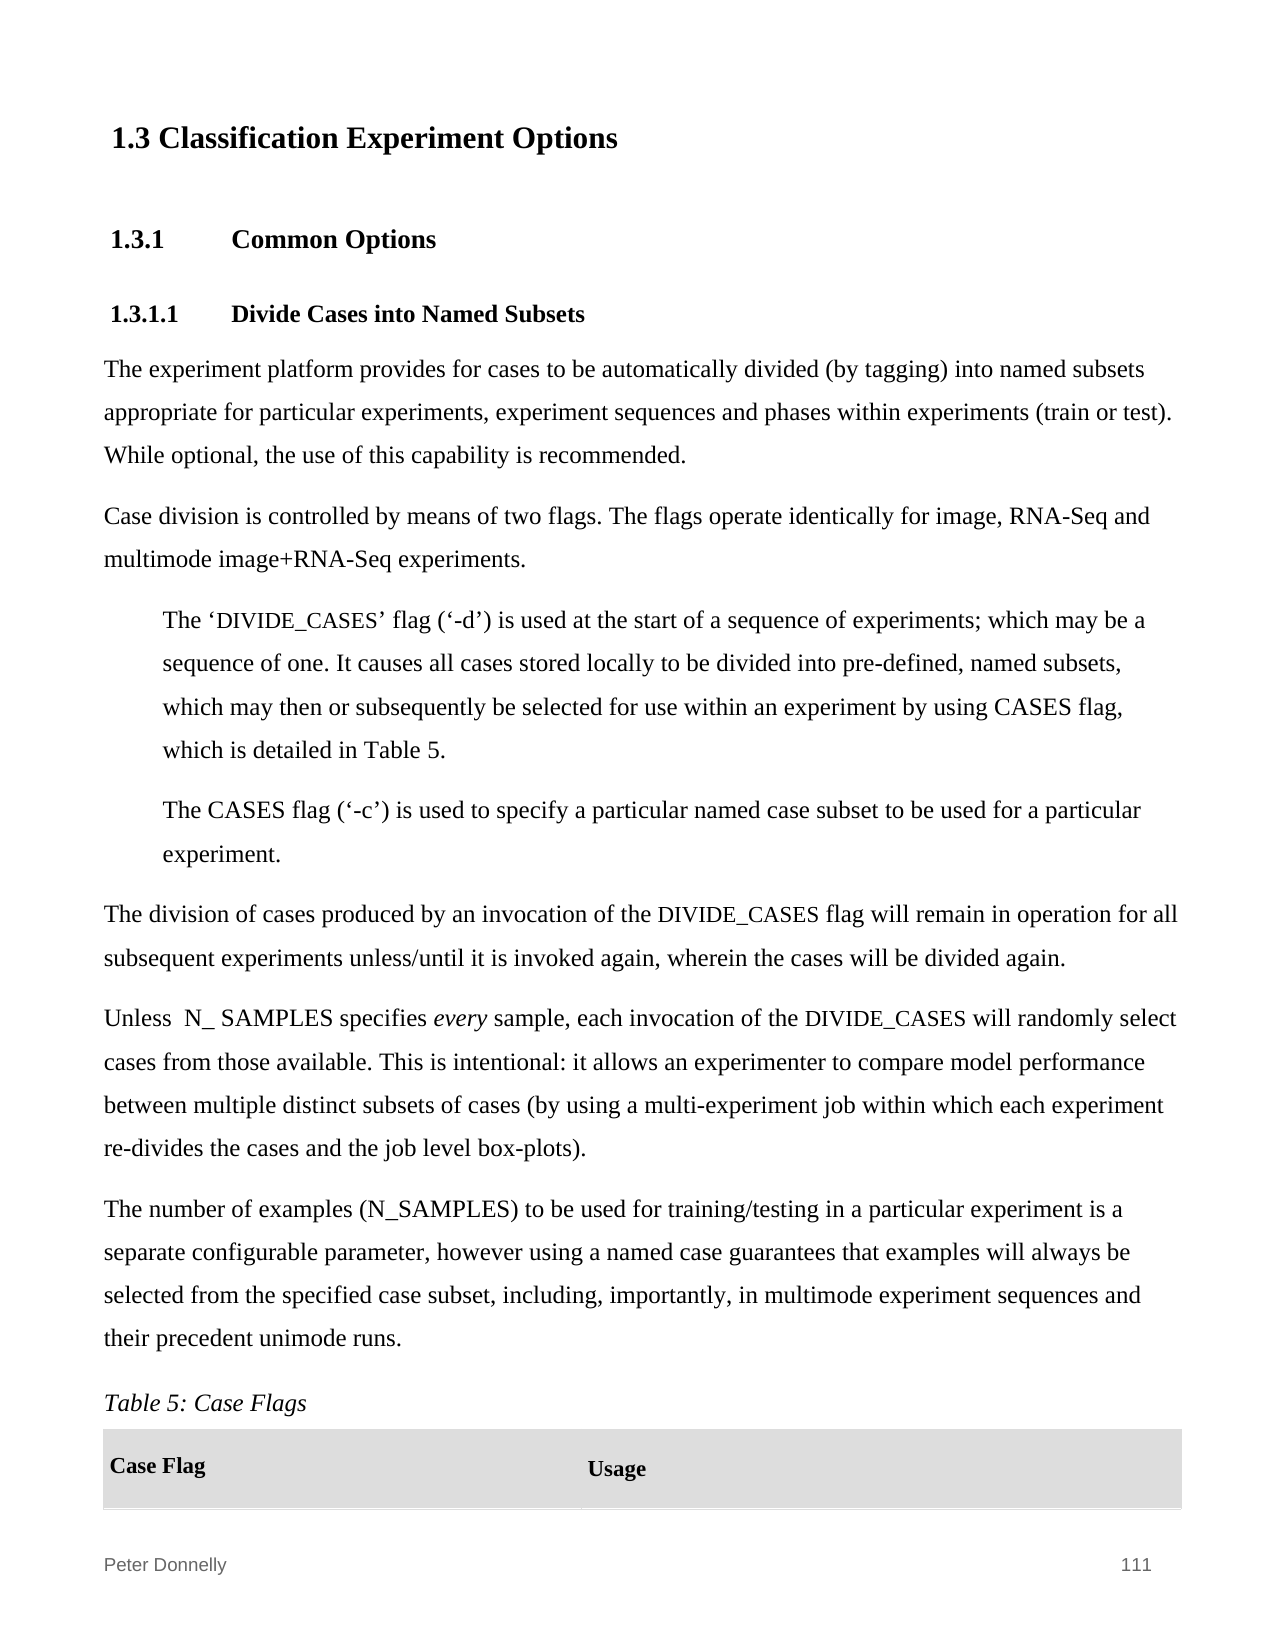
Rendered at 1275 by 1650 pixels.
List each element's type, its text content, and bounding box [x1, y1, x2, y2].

text The ‘DIVIDE_CASES’ flag (‘-d’) is used at the start of a sequence of experiments; which may be a sequence of one. It causes all cases stored locally to be divided into pre-defined, named subsets, which may then or subsequently be selected for use within an experiment by using CASES flag, which is detailed in Table 5. [162, 605, 1181, 763]
text Case division is controlled by means of two flags. The flags operate identically for image, RNA-Seq and multimode image+RNA-Seq experiments. [103, 501, 1181, 573]
text Table 5: Case Flags [103, 1388, 1181, 1416]
text Unless N_ SAMPLES specifies every sample, each invocation of the DIVIDE_CASES will randomly select cases from those available. This is intentional: it allows an experimenter to compare model performance between multiple distinct subsets of cases (by using a multi-experiment job within which each experiment re-divides the cases and the job level box-plots). [103, 1003, 1181, 1162]
table_header Case Flag [104, 1430, 581, 1508]
text The division of cases produced by an invocation of the DIVIDE_CASES flag will remain in operation for all subsequent experiments unless/until it is invoked again, wherein the cases will be divided again. [103, 899, 1181, 971]
table_header Usage [582, 1430, 1181, 1508]
subtitle Common Options [103, 224, 1181, 255]
subtitle Divide Cases into Named Subsets [103, 299, 1181, 328]
text The CASES flag (‘-c’) is used to specify a particular named case subset to be used for a particular experiment. [162, 796, 1181, 867]
text The experiment platform provides for cases to be automatically divided (by tagging) into named subsets appropriate for particular experiments, experiment sequences and phases within experiments (train or test). While optional, the use of this capability is recommended. [103, 354, 1181, 469]
text The number of examples (N_SAMPLES) to be used for training/testing in a particular experiment is a separate configurable parameter, however using a named case guarantees that examples will always be selected from the specified case subset, including, importantly, in multimode experiment sequences and their precedent unimode runs. [103, 1194, 1181, 1352]
subtitle Classification Experiment Options [103, 120, 1181, 156]
